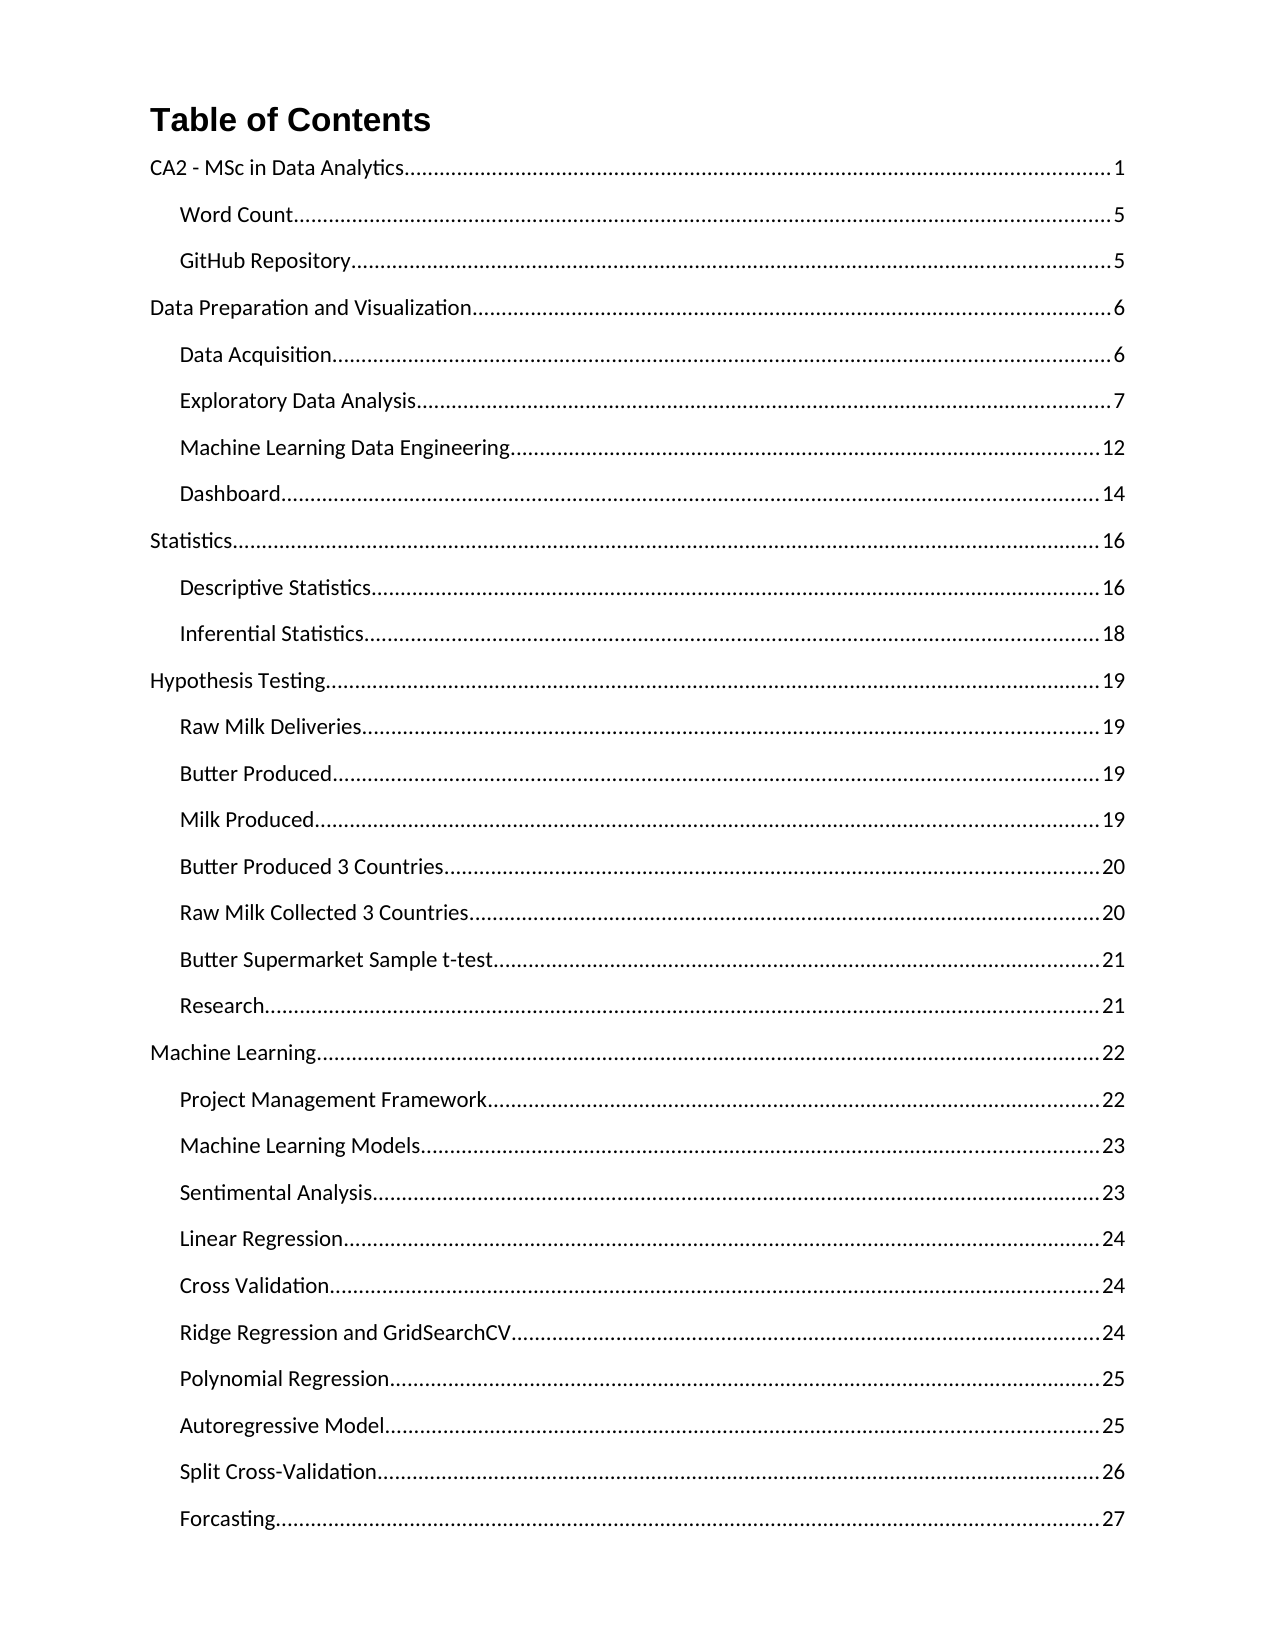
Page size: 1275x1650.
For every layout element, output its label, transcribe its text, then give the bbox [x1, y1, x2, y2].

text Machine Learning 22 [150, 1038, 1125, 1066]
text Butter Produced 19 [179, 759, 1125, 787]
text Inferential Statistics 18 [179, 619, 1125, 647]
text Data Preparation and Visualization 6 [150, 293, 1125, 321]
text Research 21 [179, 992, 1125, 1020]
text Sentimental Analysis 23 [179, 1178, 1125, 1206]
text Cross Validation 24 [179, 1271, 1125, 1299]
text GitHub Repository 5 [179, 247, 1125, 275]
text Statistics 16 [150, 526, 1125, 554]
text Project Management Framework 22 [179, 1085, 1125, 1113]
text Milk Produced 19 [179, 805, 1125, 833]
text Word Count 5 [179, 200, 1125, 228]
text Ridge Regression and GridSearchCV 24 [179, 1318, 1125, 1346]
text Descriptive Statistics 16 [179, 573, 1125, 601]
text Polynomial Regression 25 [179, 1364, 1125, 1392]
text Hypothesis Testing 19 [150, 666, 1125, 694]
subtitle Table of Contents [150, 100, 1125, 138]
text Dashboard 14 [179, 479, 1125, 507]
text Machine Learning Data Engineering 12 [179, 433, 1125, 461]
text Forcasting 27 [179, 1504, 1125, 1532]
text Raw Milk Deliveries 19 [179, 712, 1125, 740]
text CA2 - MSc in Data Analytics 1 [150, 153, 1125, 182]
text Butter Supermarket Sample t-test 21 [179, 945, 1125, 973]
text Split Cross-Validation 26 [179, 1457, 1125, 1485]
text Exploratory Data Analysis 7 [179, 386, 1125, 414]
text Butter Produced 3 Countries 20 [179, 852, 1125, 880]
text Linear Regression 24 [179, 1224, 1125, 1252]
text Machine Learning Models 23 [179, 1131, 1125, 1159]
text Raw Milk Collected 3 Countries 20 [179, 898, 1125, 927]
text Autoregressive Model 25 [179, 1411, 1125, 1439]
text Data Acquisition 6 [179, 340, 1125, 368]
